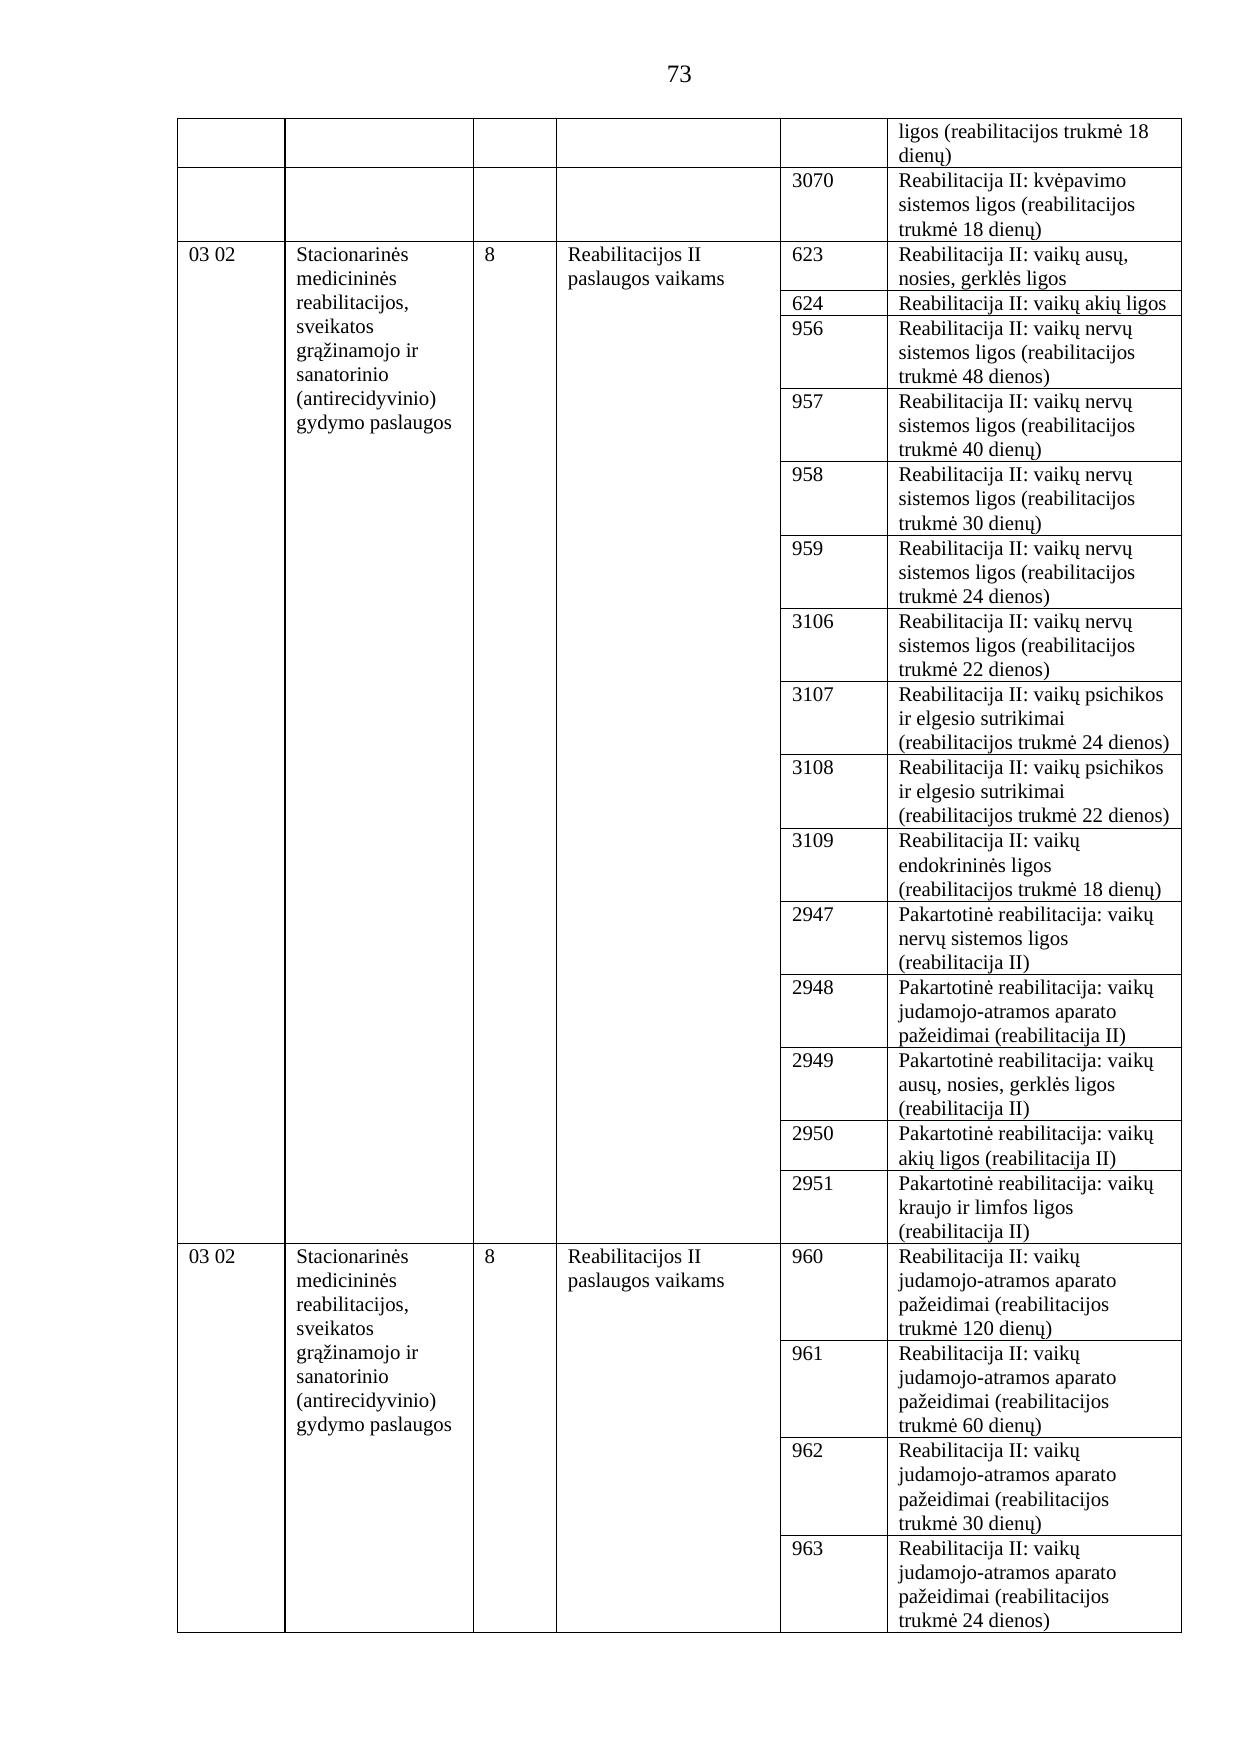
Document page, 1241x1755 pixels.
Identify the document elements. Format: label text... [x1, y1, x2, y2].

table_cell 962 [781, 1438, 887, 1534]
table_cell Pakartotinė reabilitacija: vaikų akių ligos (reabilitacija II) [888, 1121, 1181, 1169]
table_cell 2951 [781, 1171, 887, 1243]
table_cell [474, 119, 556, 167]
table_cell Pakartotinė reabilitacija: vaikų judamojo-atramos aparato pažeidimai (reabilitacija II) [888, 975, 1181, 1047]
table_cell 2948 [781, 975, 887, 1047]
table_cell 8 [474, 242, 556, 1243]
table_cell 2949 [781, 1048, 887, 1120]
table_cell 3108 [781, 755, 887, 827]
table_cell ligos (reabilitacijos trukmė 18 dienų) [888, 119, 1181, 167]
table_cell Reabilitacijos II paslaugos vaikams [557, 1244, 780, 1632]
table_cell Reabilitacija II: vaikų nervų sistemos ligos (reabilitacijos trukmė 22 dienos) [888, 609, 1181, 681]
table_cell Reabilitacija II: vaikų judamojo-atramos aparato pažeidimai (reabilitacijos trukmė 24 dienos) [888, 1536, 1181, 1632]
table_cell 03 02 [178, 242, 284, 1243]
table_cell [557, 119, 780, 167]
table_cell 960 [781, 1244, 887, 1340]
table_cell Reabilitacija II: vaikų ausų, nosies, gerklės ligos [888, 242, 1181, 290]
table_cell 958 [781, 462, 887, 534]
table_cell Pakartotinė reabilitacija: vaikų kraujo ir limfos ligos (reabilitacija II) [888, 1171, 1181, 1243]
table_cell Reabilitacija II: vaikų psichikos ir elgesio sutrikimai (reabilitacijos trukmė 24 dienos) [888, 682, 1181, 754]
table_cell Reabilitacija II: vaikų psichikos ir elgesio sutrikimai (reabilitacijos trukmė 22 dienos) [888, 755, 1181, 827]
table_cell Reabilitacija II: vaikų nervų sistemos ligos (reabilitacijos trukmė 30 dienų) [888, 462, 1181, 534]
table_cell [178, 168, 284, 241]
table_cell Reabilitacija II: vaikų judamojo-atramos aparato pažeidimai (reabilitacijos trukmė 120 dienų) [888, 1244, 1181, 1340]
table_cell Reabilitacija II: kvėpavimo sistemos ligos (reabilitacijos trukmė 18 dienų) [888, 168, 1181, 241]
table_cell Reabilitacija II: vaikų endokrininės ligos (reabilitacijos trukmė 18 dienų) [888, 829, 1181, 901]
table_cell Reabilitacija II: vaikų judamojo-atramos aparato pažeidimai (reabilitacijos trukmė 30 dienų) [888, 1438, 1181, 1534]
table_cell Reabilitacija II: vaikų judamojo-atramos aparato pažeidimai (reabilitacijos trukmė 60 dienų) [888, 1341, 1181, 1437]
table_cell Pakartotinė reabilitacija: vaikų ausų, nosies, gerklės ligos (reabilitacija II) [888, 1048, 1181, 1120]
table_cell 957 [781, 389, 887, 461]
table_cell 8 [474, 1244, 556, 1632]
table_cell 623 [781, 242, 887, 290]
table_cell Stacionarinės medicininės reabilitacijos, sveikatos grąžinamojo ir sanatorinio (antirecidyvinio) gydymo paslaugos [286, 1244, 473, 1632]
table_cell 3106 [781, 609, 887, 681]
table_cell [178, 119, 284, 167]
table_cell Reabilitacijos II paslaugos vaikams [557, 242, 780, 1243]
table_cell Pakartotinė reabilitacija: vaikų nervų sistemos ligos (reabilitacija II) [888, 902, 1181, 974]
table_cell 3107 [781, 682, 887, 754]
table_cell 3070 [781, 168, 887, 241]
table_cell 963 [781, 1536, 887, 1632]
table_cell Reabilitacija II: vaikų akių ligos [888, 291, 1181, 315]
table_cell Reabilitacija II: vaikų nervų sistemos ligos (reabilitacijos trukmė 40 dienų) [888, 389, 1181, 461]
table_cell [286, 119, 473, 167]
table_cell 3109 [781, 829, 887, 901]
table_cell 624 [781, 291, 887, 315]
table_cell 2947 [781, 902, 887, 974]
table_cell Reabilitacija II: vaikų nervų sistemos ligos (reabilitacijos trukmė 48 dienos) [888, 316, 1181, 388]
table_cell [781, 119, 887, 167]
table_cell [557, 168, 780, 241]
table_cell Stacionarinės medicininės reabilitacijos, sveikatos grąžinamojo ir sanatorinio (antirecidyvinio) gydymo paslaugos [286, 242, 473, 1243]
table_cell [286, 168, 473, 241]
table_cell 959 [781, 536, 887, 608]
table_cell 956 [781, 316, 887, 388]
table_cell 03 02 [178, 1244, 284, 1632]
table_cell 961 [781, 1341, 887, 1437]
table_cell 2950 [781, 1121, 887, 1169]
table_cell [474, 168, 556, 241]
table_cell Reabilitacija II: vaikų nervų sistemos ligos (reabilitacijos trukmė 24 dienos) [888, 536, 1181, 608]
